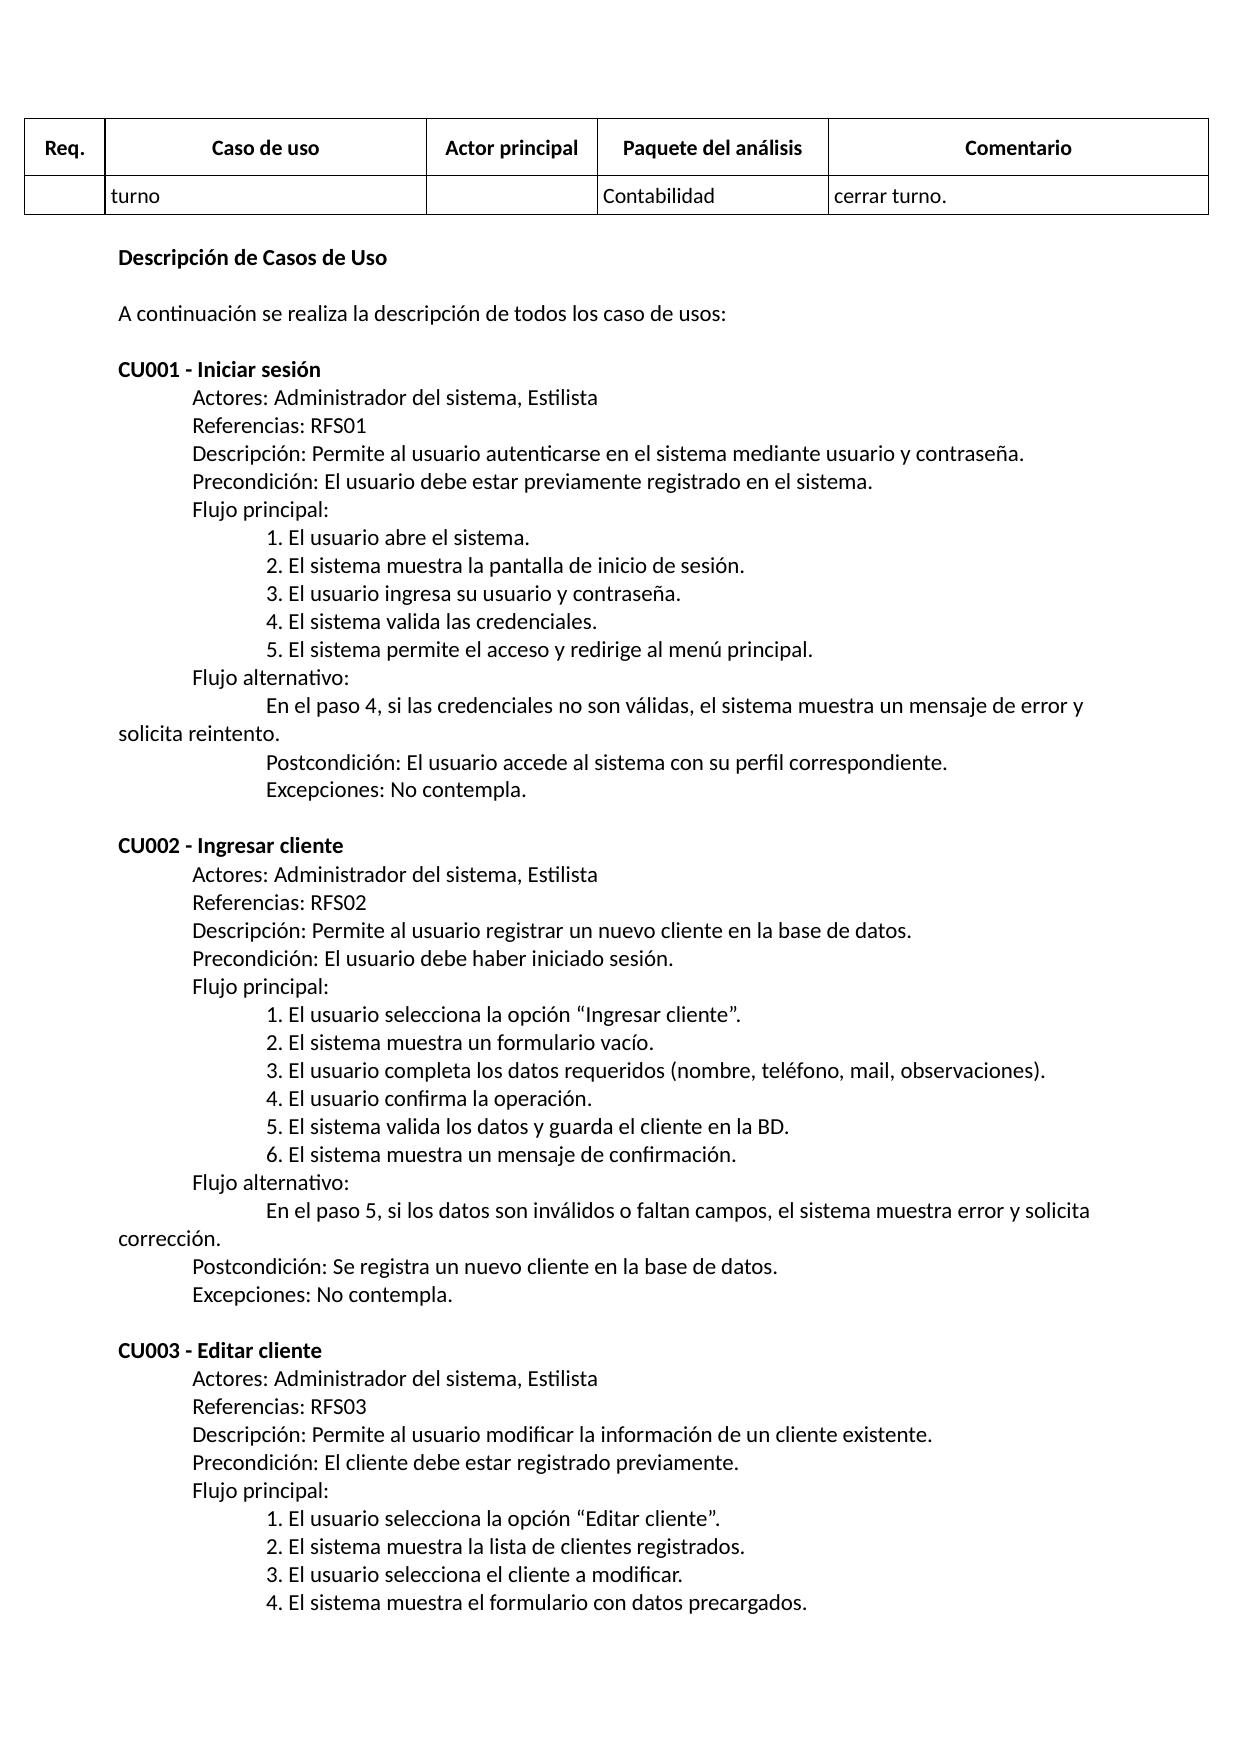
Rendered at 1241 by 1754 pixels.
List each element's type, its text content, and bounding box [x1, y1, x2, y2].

text CU001 - Iniciar sesión Actores: Administrador del sistema, Estilista Referencias: RFS01 Descripción: Permite al usuario autenticarse en el sistema mediante usuario y contraseña. Precondición: El usuario debe estar previamente registrado en el sistema. Flujo principal: 1. El usuario abre el sistema. [118, 355, 1122, 551]
table_cell [427, 176, 597, 214]
table_header Paquete del análisis [598, 119, 828, 175]
text A continuación se realiza la descripción de todos los caso de usos: [118, 299, 1122, 327]
text 2. El sistema muestra la pantalla de inicio de sesión. 3. El usuario ingresa su usuario y contraseña. 4. El sistema valida las credenciales. 5. El sistema permite el acceso y redirige al menú principal. Flujo alternativo: En el paso 4, si las credenciales no son válidas, el sistema muestra un mensaje de error y solicita reintento. Postcondición: El usuario accede al sistema con su perfil correspondiente. Excepciones: No contempla. CU002 - Ingresar cliente Actores: Administrador del sistema, Estilista Referencias: RFS02 Descripción: Permite al usuario registrar un nuevo cliente en la base de datos. Precondición: El usuario debe haber iniciado sesión. Flujo principal: 1. El usuario selecciona la opción “Ingresar cliente”. 2. El sistema muestra un formulario vacío. 3. El usuario completa los datos requeridos (nombre, teléfono, mail, observaciones). 4. El usuario confirma la operación. 5. El sistema valida los datos y guarda el cliente en la BD. 6. El sistema muestra un mensaje de confirmación. Flujo alternativo: En el paso 5, si los datos son inválidos o faltan campos, el sistema muestra error y solicita corrección. Postcondición: Se registra un nuevo cliente en la base de datos. Excepciones: No contempla. CU003 - Editar cliente Actores: Administrador del sistema, Estilista Referencias: RFS03 Descripción: Permite al usuario modificar la información de un cliente existente. Precondición: El cliente debe estar registrado previamente. Flujo principal: 1. El usuario selecciona la opción “Editar cliente”. 2. El sistema muestra la lista de clientes registrados. 3. El usuario selecciona el cliente a modificar. 4. El sistema muestra el formulario con datos precargados. [118, 551, 1122, 1616]
table_header Actor principal [427, 119, 597, 175]
table_header Caso de uso [106, 119, 426, 175]
table_cell turno [106, 176, 426, 214]
table_header Req. [25, 119, 104, 175]
table_cell [25, 176, 104, 214]
text Descripción de Casos de Uso [118, 243, 1122, 271]
table_header Comentario [829, 119, 1208, 175]
table_cell Contabilidad [598, 176, 828, 214]
table_cell cerrar turno. [829, 176, 1208, 214]
